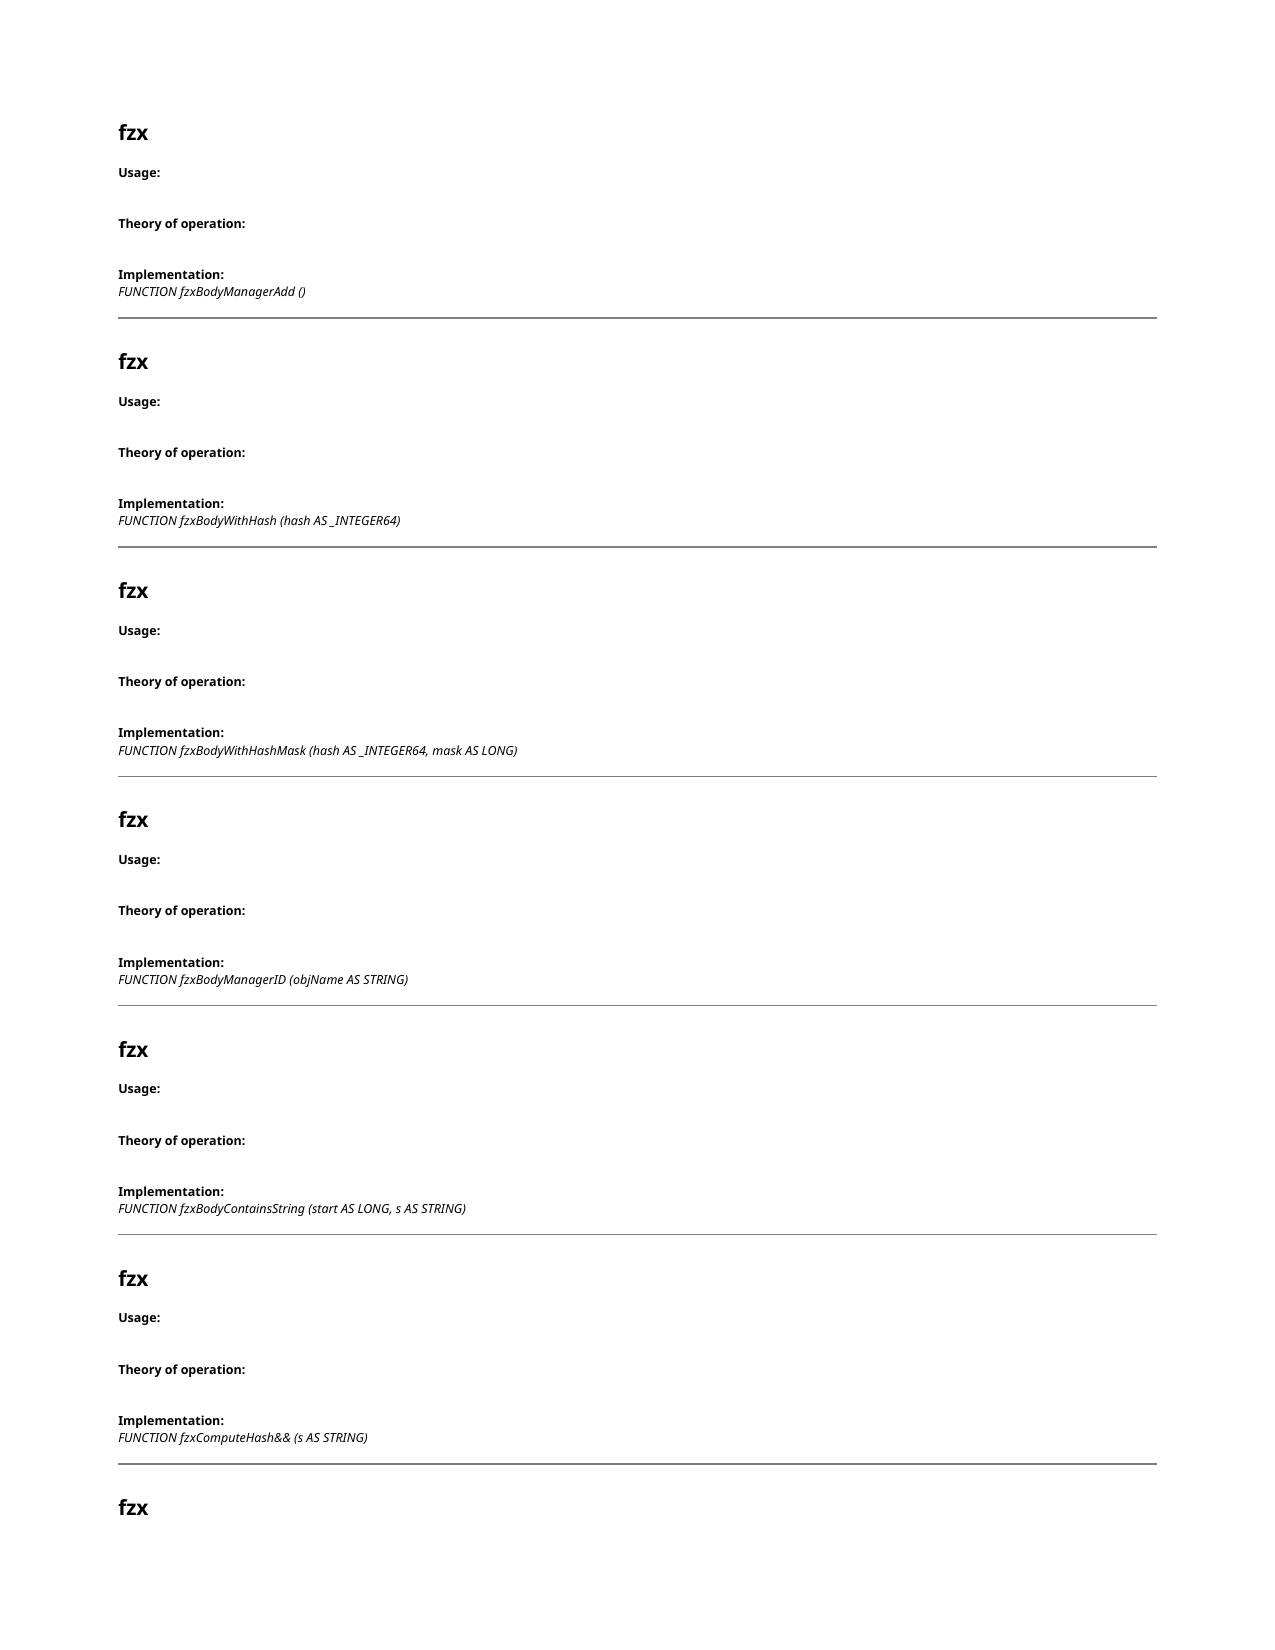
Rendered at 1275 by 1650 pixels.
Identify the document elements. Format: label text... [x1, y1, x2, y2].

text Implementation: [118, 495, 1157, 512]
text Implementation: [118, 1183, 1157, 1200]
text FUNCTION fzxBodyManagerID (objName AS STRING) [118, 971, 1157, 988]
text Usage: [118, 393, 1157, 410]
text FUNCTION fzxBodyManagerAdd () [118, 283, 1157, 300]
text Usage: [118, 851, 1157, 868]
text Implementation: [118, 266, 1157, 283]
text fzx [118, 1493, 1157, 1522]
text Theory of operation: [118, 1132, 1157, 1149]
text Usage: [118, 622, 1157, 639]
text FUNCTION fzxBodyContainsString (start AS LONG, s AS STRING) [118, 1200, 1157, 1217]
text fzx [118, 806, 1157, 834]
text fzx [118, 347, 1157, 376]
text fzx [118, 576, 1157, 605]
text Theory of operation: [118, 444, 1157, 461]
text Usage: [118, 1309, 1157, 1327]
text FUNCTION fzxBodyWithHashMask (hash AS _INTEGER64, mask AS LONG) [118, 742, 1157, 759]
text Usage: [118, 1080, 1157, 1097]
text FUNCTION fzxBodyWithHash (hash AS _INTEGER64) [118, 512, 1157, 529]
text fzx [118, 118, 1157, 147]
text Theory of operation: [118, 215, 1157, 232]
text Theory of operation: [118, 902, 1157, 919]
text Implementation: [118, 1412, 1157, 1429]
text Theory of operation: [118, 673, 1157, 690]
text Theory of operation: [118, 1361, 1157, 1378]
text Implementation: [118, 724, 1157, 742]
text Usage: [118, 164, 1157, 181]
text fzx [118, 1035, 1157, 1063]
text fzx [118, 1264, 1157, 1292]
text Implementation: [118, 954, 1157, 971]
text FUNCTION fzxComputeHash&& (s AS STRING) [118, 1429, 1157, 1446]
